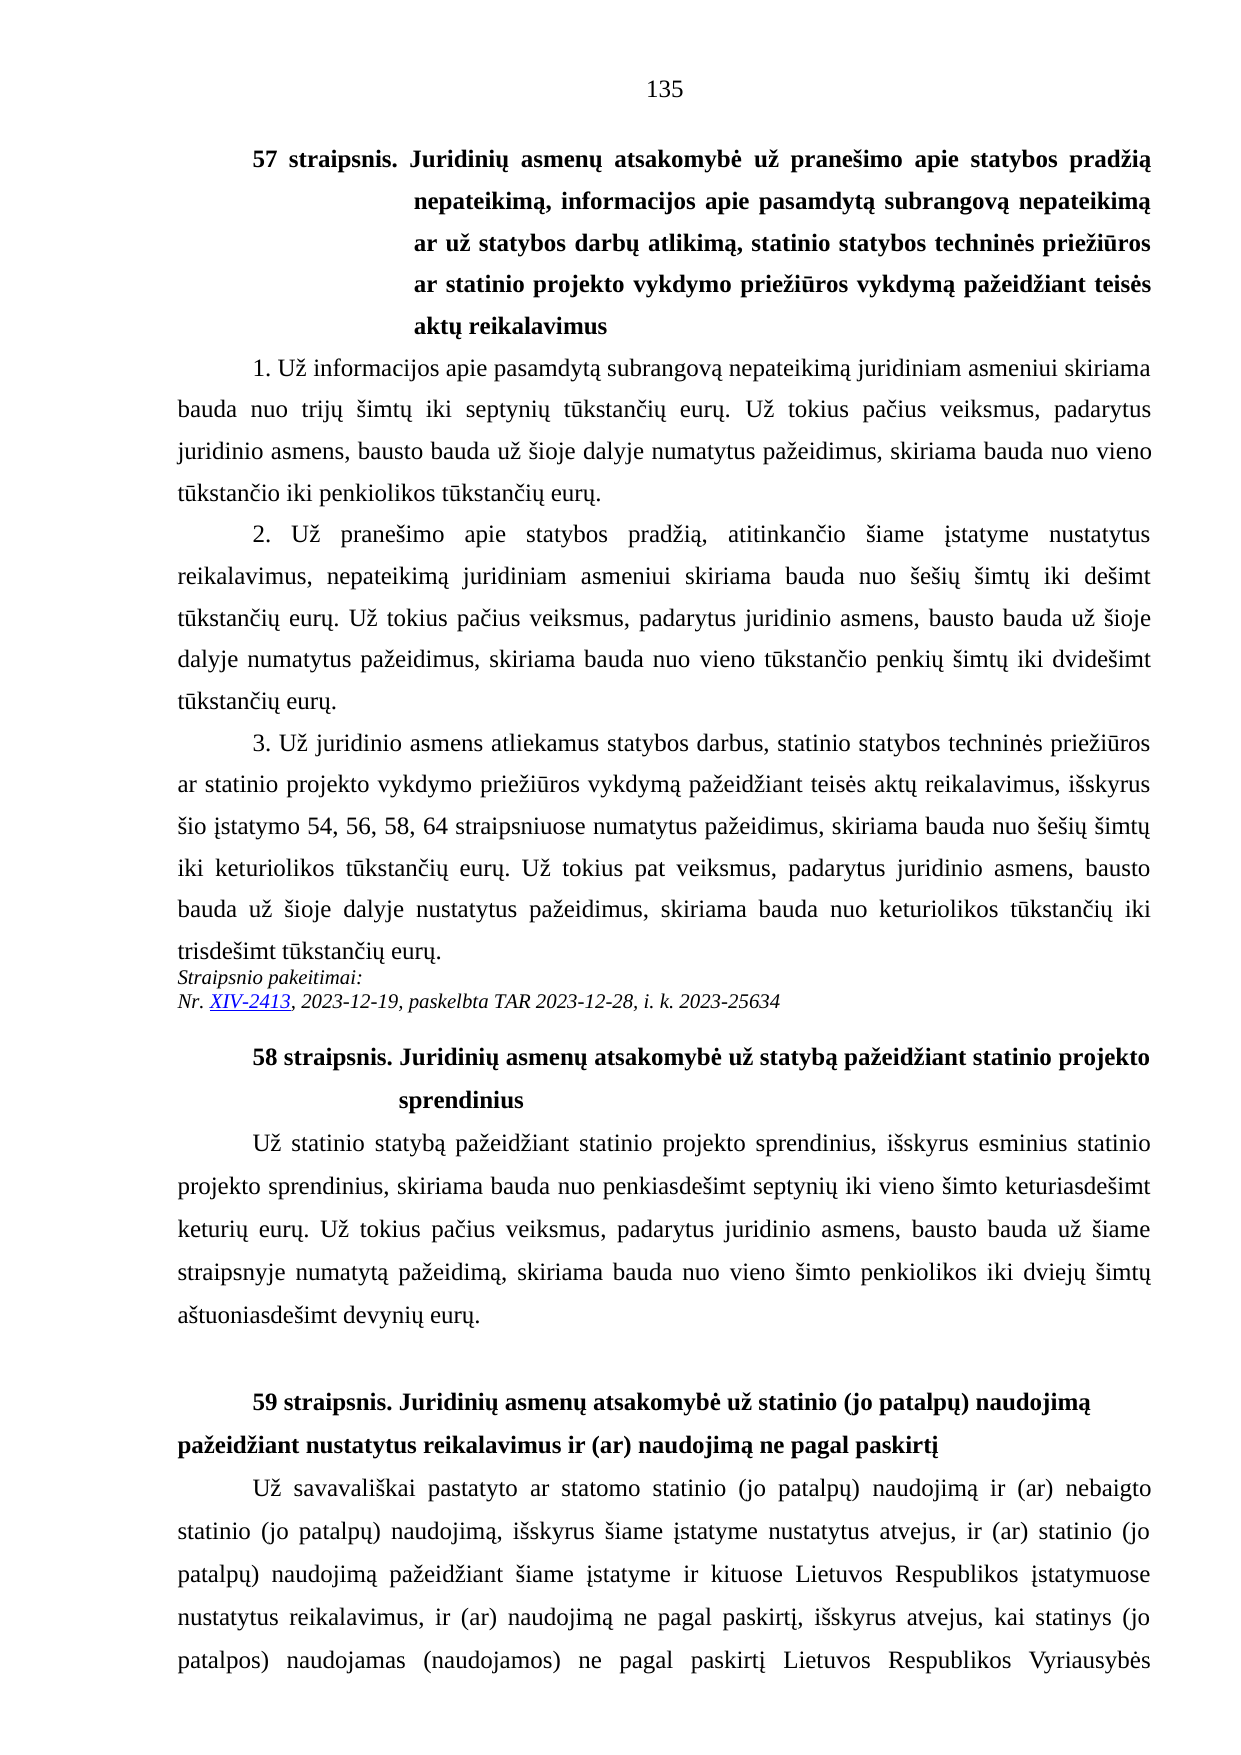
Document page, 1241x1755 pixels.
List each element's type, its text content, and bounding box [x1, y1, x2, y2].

text Straipsnio pakeitimai: [177, 965, 1152, 989]
text 57 straipsnis. Juridinių asmenų atsakomybė už pranešimo apie statybos pradžią nepateikimą, informacijos apie pasamdytą subrangovą nepateikimą ar už statybos darbų atlikimą, statinio statybos techninės priežiūros ar statinio projekto vykdymo priežiūros vykdymą pažeidžiant teisės aktų reikalavimus [252, 131, 1152, 340]
text 59 straipsnis. Juridinių asmenų atsakomybė už statinio (jo patalpų) naudojimą pažeidžiant nustatytus reikalavimus ir (ar) naudojimą ne pagal paskirtį [177, 1387, 1152, 1458]
text Nr. XIV-2413, 2023-12-19, paskelbta TAR 2023-12-28, i. k. 2023-25634 [177, 989, 1152, 1013]
text 2. Už pranešimo apie statybos pradžią, atitinkančio šiame įstatyme nustatytus reikalavimus, nepateikimą juridiniam asmeniui skiriama bauda nuo šešių šimtų iki dešimt tūkstančių eurų. Už tokius pačius veiksmus, padarytus juridinio asmens, bausto bauda už šioje dalyje numatytus pažeidimus, skiriama bauda nuo vieno tūkstančio penkių šimtų iki dvidešimt tūkstančių eurų. [177, 506, 1152, 715]
text Už savavališkai pastatyto ar statomo statinio (jo patalpų) naudojimą ir (ar) nebaigto statinio (jo patalpų) naudojimą, išskyrus šiame įstatyme nustatytus atvejus, ir (ar) statinio (jo patalpų) naudojimą pažeidžiant šiame įstatyme ir kituose Lietuvos Respublikos įstatymuose nustatytus reikalavimus, ir (ar) naudojimą ne pagal paskirtį, išskyrus atvejus, kai statinys (jo patalpos) naudojamas (naudojamos) ne pagal paskirtį Lietuvos Respublikos Vyriausybės [177, 1473, 1152, 1674]
text 3. Už juridinio asmens atliekamus statybos darbus, statinio statybos techninės priežiūros ar statinio projekto vykdymo priežiūros vykdymą pažeidžiant teisės aktų reikalavimus, išskyrus šio įstatymo 54, 56, 58, 64 straipsniuose numatytus pažeidimus, skiriama bauda nuo šešių šimtų iki keturiolikos tūkstančių eurų. Už tokius pat veiksmus, padarytus juridinio asmens, bausto bauda už šioje dalyje nustatytus pažeidimus, skiriama bauda nuo keturiolikos tūkstančių iki trisdešimt tūkstančių eurų. [177, 715, 1152, 965]
text 1. Už informacijos apie pasamdytą subrangovą nepateikimą juridiniam asmeniui skiriama bauda nuo trijų šimtų iki septynių tūkstančių eurų. Už tokius pačius veiksmus, padarytus juridinio asmens, bausto bauda už šioje dalyje numatytus pažeidimus, skiriama bauda nuo vieno tūkstančio iki penkiolikos tūkstančių eurų. [177, 340, 1152, 506]
text Už statinio statybą pažeidžiant statinio projekto sprendinius, išskyrus esminius statinio projekto sprendinius, skiriama bauda nuo penkiasdešimt septynių iki vieno šimto keturiasdešimt keturių eurų. Už tokius pačius veiksmus, padarytus juridinio asmens, bausto bauda už šiame straipsnyje numatytą pažeidimą, skiriama bauda nuo vieno šimto penkiolikos iki dviejų šimtų aštuoniasdešimt devynių eurų. [177, 1128, 1152, 1329]
text 58 straipsnis. Juridinių asmenų atsakomybė už statybą pažeidžiant statinio projekto sprendinius [252, 1042, 1152, 1113]
